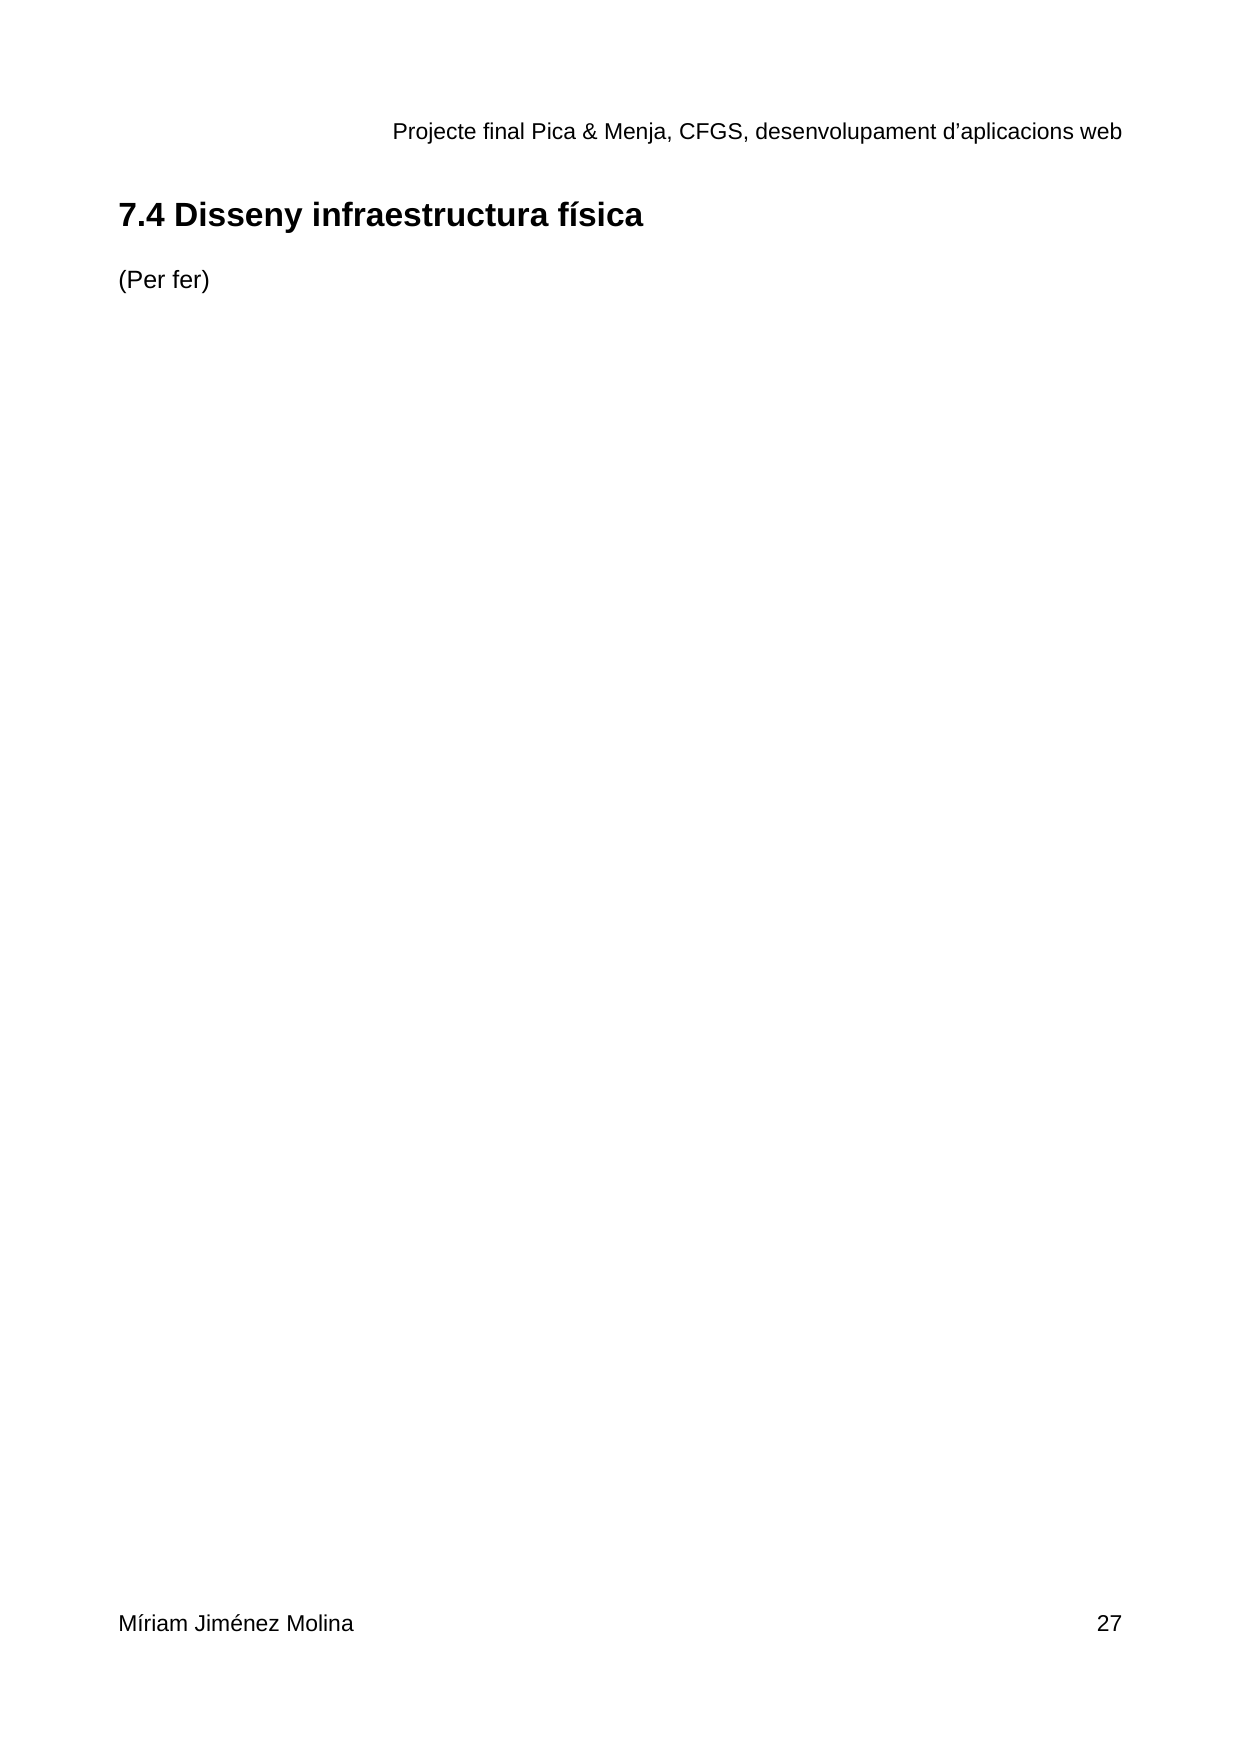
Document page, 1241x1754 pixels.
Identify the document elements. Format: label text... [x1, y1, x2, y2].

subtitle 7.4 Disseny infraestructura física [118, 195, 1122, 233]
text (Per fer) [118, 265, 1122, 294]
